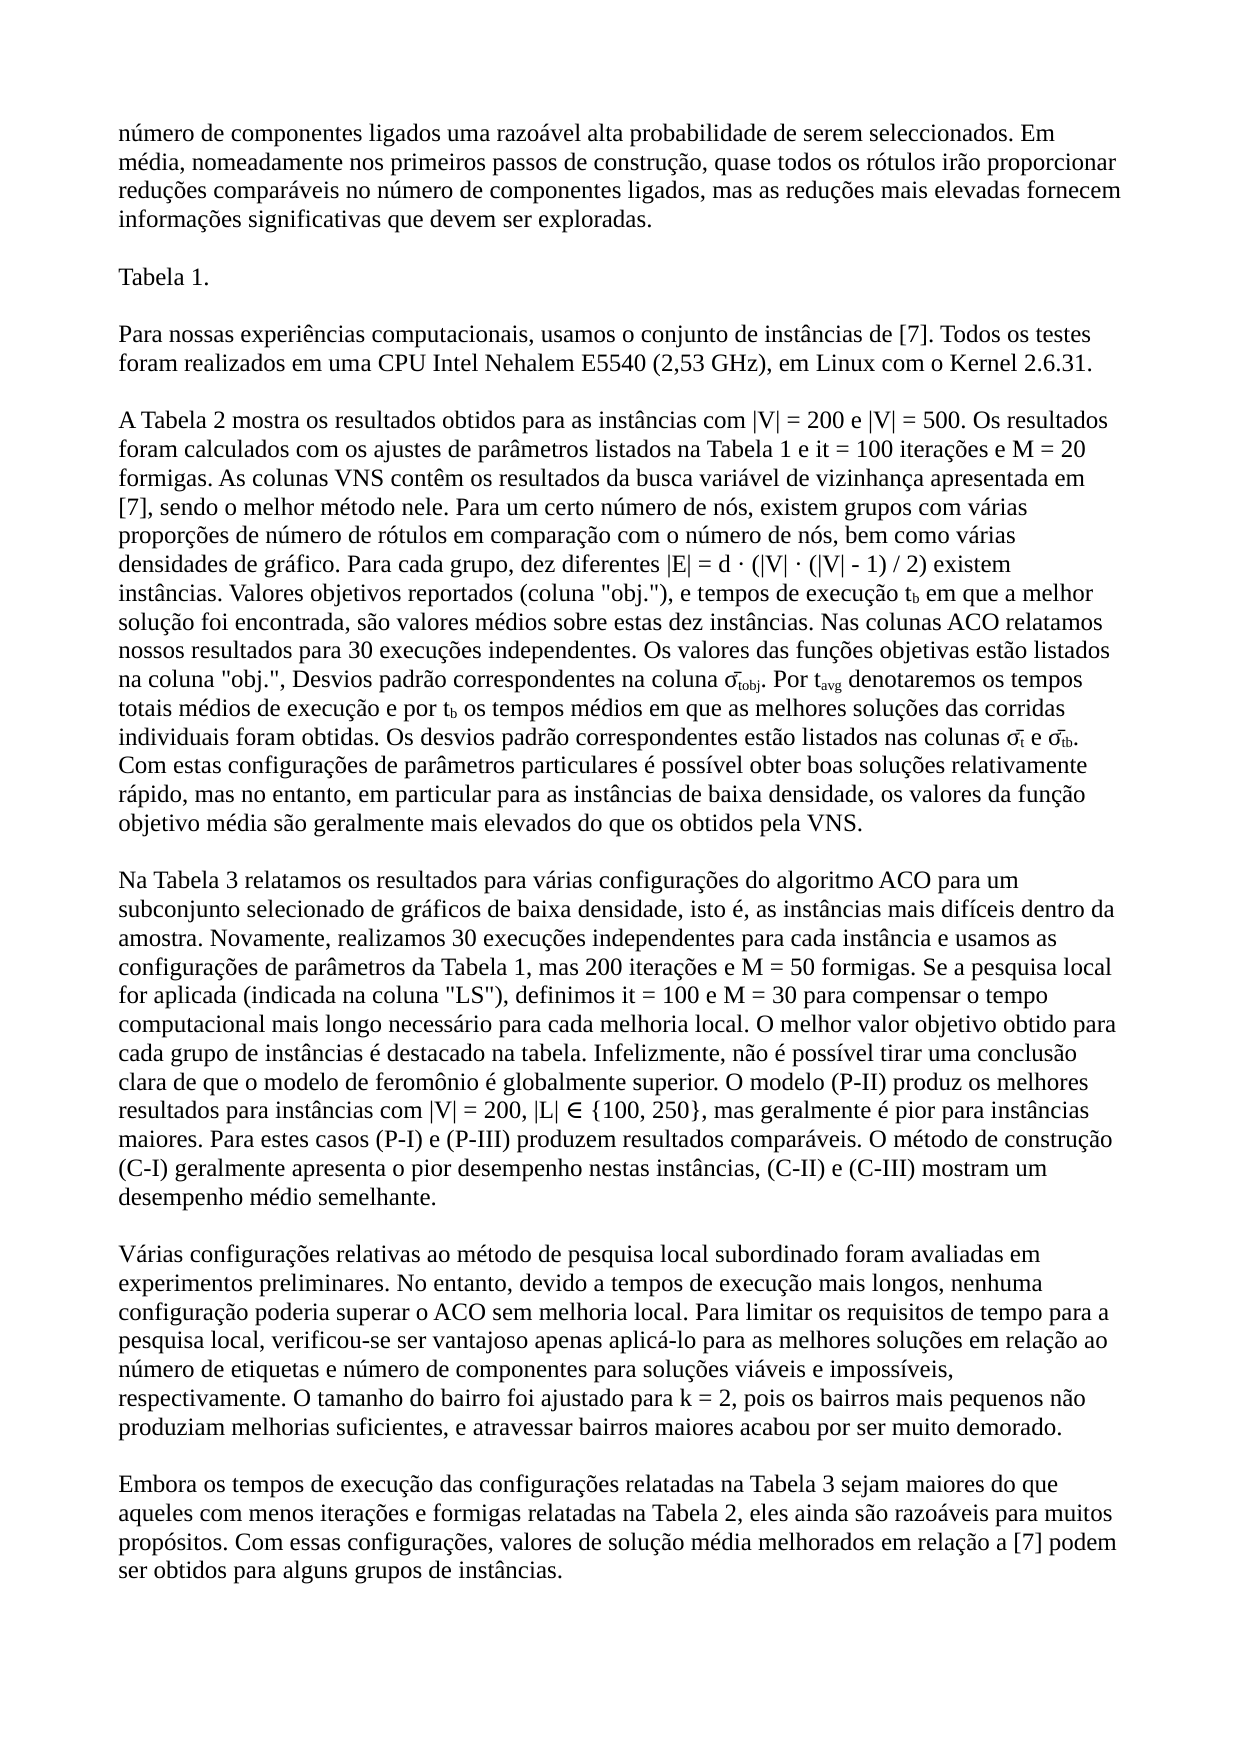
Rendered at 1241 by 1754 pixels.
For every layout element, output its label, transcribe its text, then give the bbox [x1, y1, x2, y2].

text Para nossas experiências computacionais, usamos o conjunto de instâncias de [7]. Todos os testes foram realizados em uma CPU Intel Nehalem E5540 (2,53 GHz), em Linux com o Kernel 2.6.31. [118, 319, 1122, 377]
text Embora os tempos de execução das configurações relatadas na Tabela 3 sejam maiores do que aqueles com menos iterações e formigas relatadas na Tabela 2, eles ainda são razoáveis para muitos propósitos. Com essas configurações, valores de solução média melhorados em relação a [7] podem ser obtidos para alguns grupos de instâncias. [118, 1469, 1122, 1584]
text número de componentes ligados uma razoável alta probabilidade de serem seleccionados. Em média, nomeadamente nos primeiros passos de construção, quase todos os rótulos irão proporcionar reduções comparáveis no número de componentes ligados, mas as reduções mais elevadas fornecem informações significativas que devem ser exploradas. [118, 118, 1122, 233]
text A Tabela 2 mostra os resultados obtidos para as instâncias com |V| = 200 e |V| = 500. Os resultados foram calculados com os ajustes de parâmetros listados na Tabela 1 e it = 100 iterações e M = 20 formigas. As colunas VNS contêm os resultados da busca variável de vizinhança apresentada em [7], sendo o melhor método nele. Para um certo número de nós, existem grupos com várias proporções de número de rótulos em comparação com o número de nós, bem como várias densidades de gráfico. Para cada grupo, dez diferentes |E| = d · (|V| · (|V| - 1) / 2) existem instâncias. Valores objetivos reportados (coluna "obj."), e tempos de execução tb em que a melhor solução foi encontrada, são valores médios sobre estas dez instâncias. Nas colunas ACO relatamos nossos resultados para 30 execuções independentes. Os valores das funções objetivas estão listados na coluna "obj.", Desvios padrão correspondentes na coluna σ̄tobj. Por tavg denotaremos os tempos totais médios de execução e por tb os tempos médios em que as melhores soluções das corridas individuais foram obtidas. Os desvios padrão correspondentes estão listados nas colunas σ̄t e σ̄tb. Com estas configurações de parâmetros particulares é possível obter boas soluções relativamente rápido, mas no entanto, em particular para as instâncias de baixa densidade, os valores da função objetivo média são geralmente mais elevados do que os obtidos pela VNS. [118, 406, 1122, 837]
text Na Tabela 3 relatamos os resultados para várias configurações do algoritmo ACO para um subconjunto selecionado de gráficos de baixa densidade, isto é, as instâncias mais difíceis dentro da amostra. Novamente, realizamos 30 execuções independentes para cada instância e usamos as configurações de parâmetros da Tabela 1, mas 200 iterações e M = 50 formigas. Se a pesquisa local for aplicada (indicada na coluna "LS"), definimos it = 100 e M = 30 para compensar o tempo computacional mais longo necessário para cada melhoria local. O melhor valor objetivo obtido para cada grupo de instâncias é destacado na tabela. Infelizmente, não é possível tirar uma conclusão clara de que o modelo de feromônio é globalmente superior. O modelo (P-II) produz os melhores resultados para instâncias com |V| = 200, |L| ∈ {100, 250}, mas geralmente é pior para instâncias maiores. Para estes casos (P-I) e (P-III) produzem resultados comparáveis. O método de construção (C-I) geralmente apresenta o pior desempenho nestas instâncias, (C-II) e (C-III) mostram um desempenho médio semelhante. [118, 866, 1122, 1211]
text Várias configurações relativas ao método de pesquisa local subordinado foram avaliadas em experimentos preliminares. No entanto, devido a tempos de execução mais longos, nenhuma configuração poderia superar o ACO sem melhoria local. Para limitar os requisitos de tempo para a pesquisa local, verificou-se ser vantajoso apenas aplicá-lo para as melhores soluções em relação ao número de etiquetas e número de componentes para soluções viáveis e impossíveis, respectivamente. O tamanho do bairro foi ajustado para k = 2, pois os bairros mais pequenos não produziam melhorias suficientes, e atravessar bairros maiores acabou por ser muito demorado. [118, 1239, 1122, 1441]
text Tabela 1. [118, 262, 1122, 291]
